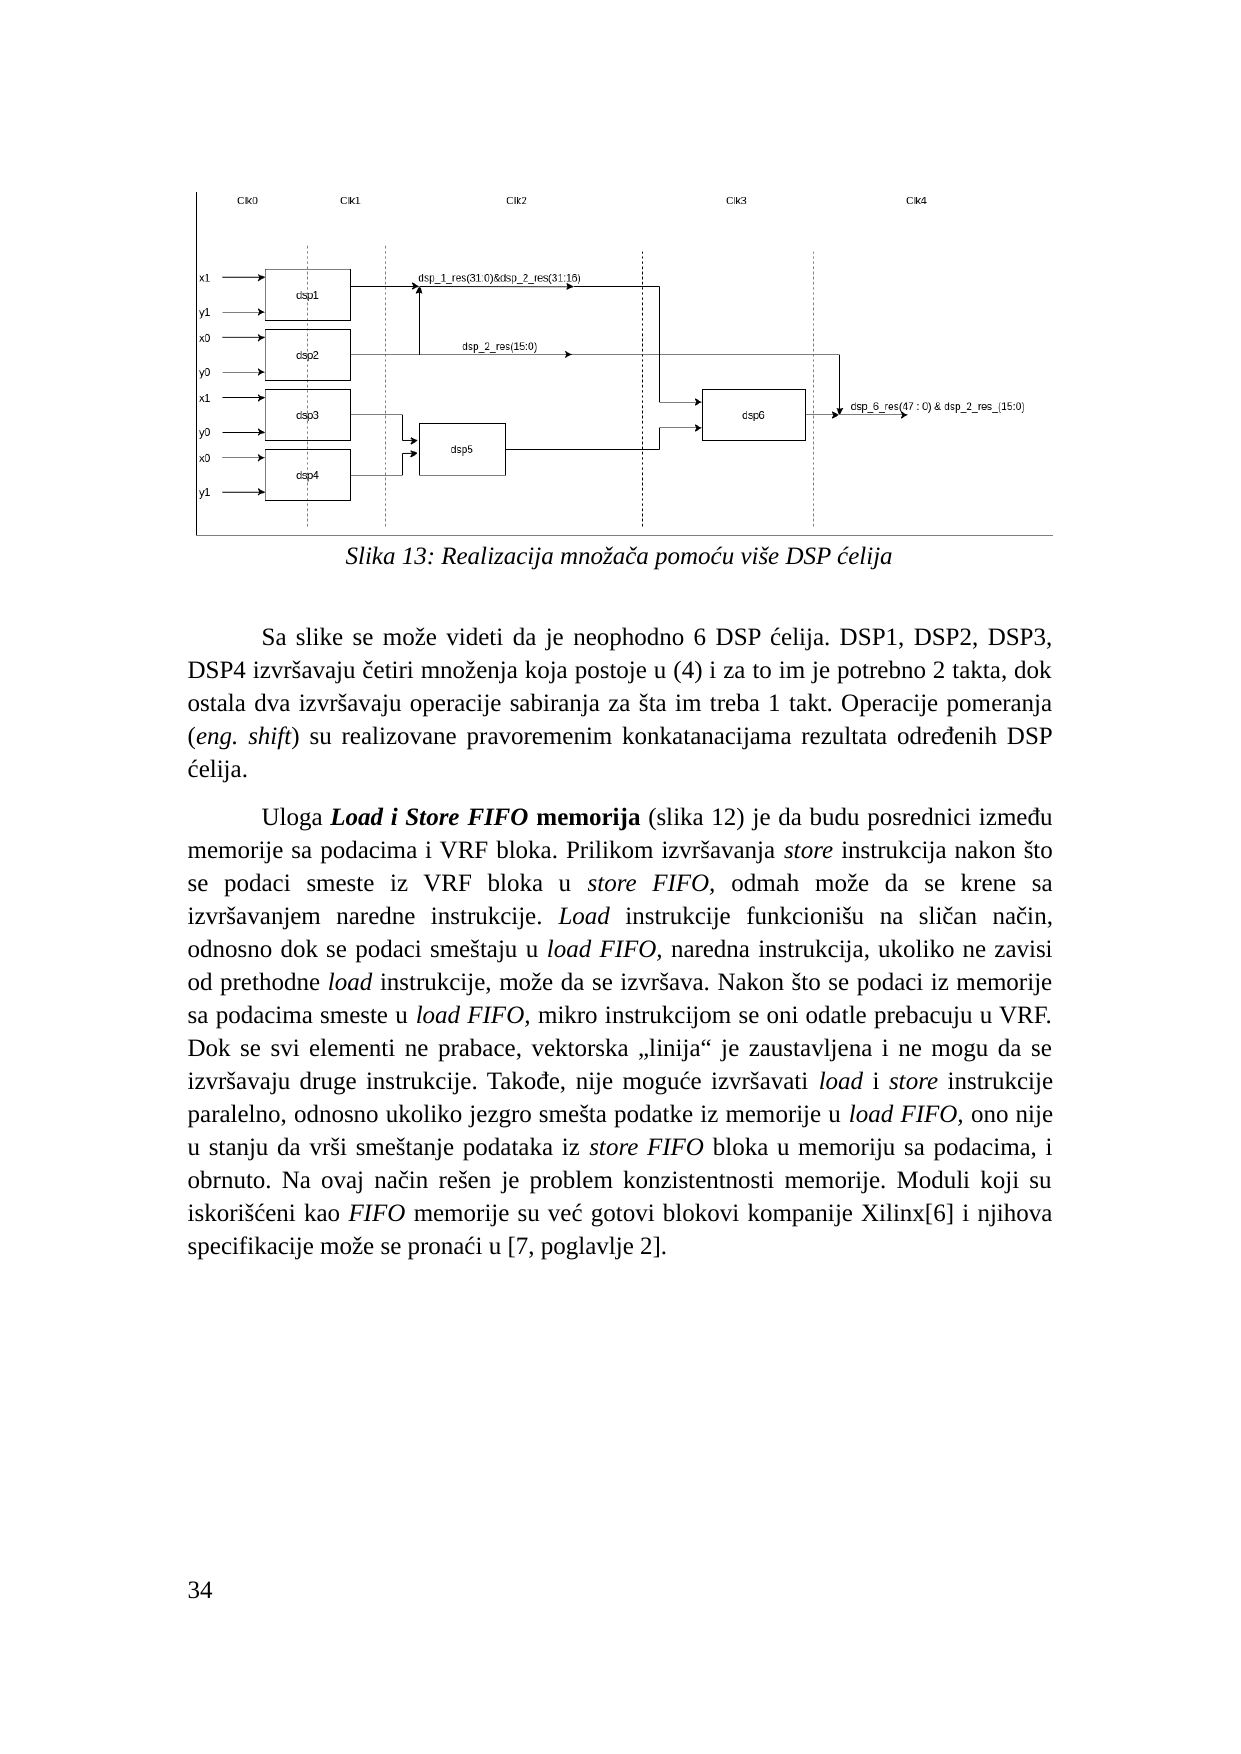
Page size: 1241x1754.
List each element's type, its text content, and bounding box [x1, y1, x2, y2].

text Sa slike se može videti da je neophodno 6 DSP ćelija. DSP1, DSP2, DSP3, DSP4 izvršavaju četiri množenja koja postoje u (4) i za to im je potrebno 2 takta, dok ostala dva izvršavaju operacije sabiranja za šta im treba 1 takt. Operacije pomeranja (eng. shift) su realizovane pravoremenim konkatanacijama rezultata određenih DSP ćelija. [187, 622, 1053, 783]
picture [187, 192, 1053, 536]
text Uloga Load i Store FIFO memorija (slika 12) je da budu posrednici između memorije sa podacima i VRF bloka. Prilikom izvršavanja store instrukcija nakon što se podaci smeste iz VRF bloka u store FIFO, odmah može da se krene sa izvršavanjem naredne instrukcije. Load instrukcije funkcionišu na sličan način, odnosno dok se podaci smeštaju u load FIFO, naredna instrukcija, ukoliko ne zavisi od prethodne load instrukcije, može da se izvršava. Nakon što se podaci iz memorije sa podacima smeste u load FIFO, mikro instrukcijom se oni odatle prebacuju u VRF. Dok se svi elementi ne prabace, vektorska „linija“ je zaustavljena i ne mogu da se izvršavaju druge instrukcije. Takođe, nije moguće izvršavati load i store instrukcije paralelno, odnosno ukoliko jezgro smešta podatke iz memorije u load FIFO, ono nije u stanju da vrši smeštanje podataka iz store FIFO bloka u memoriju sa podacima, i obrnuto. Na ovaj način rešen je problem konzistentnosti memorije. Moduli koji su iskorišćeni kao FIFO memorije su već gotovi blokovi kompanije Xilinx[6] i njihova specifikacije može se pronaći u [7, poglavlje 2]. [187, 802, 1053, 1260]
text Slika 13: Realizacija množača pomoću više DSP ćelija [187, 536, 1053, 570]
